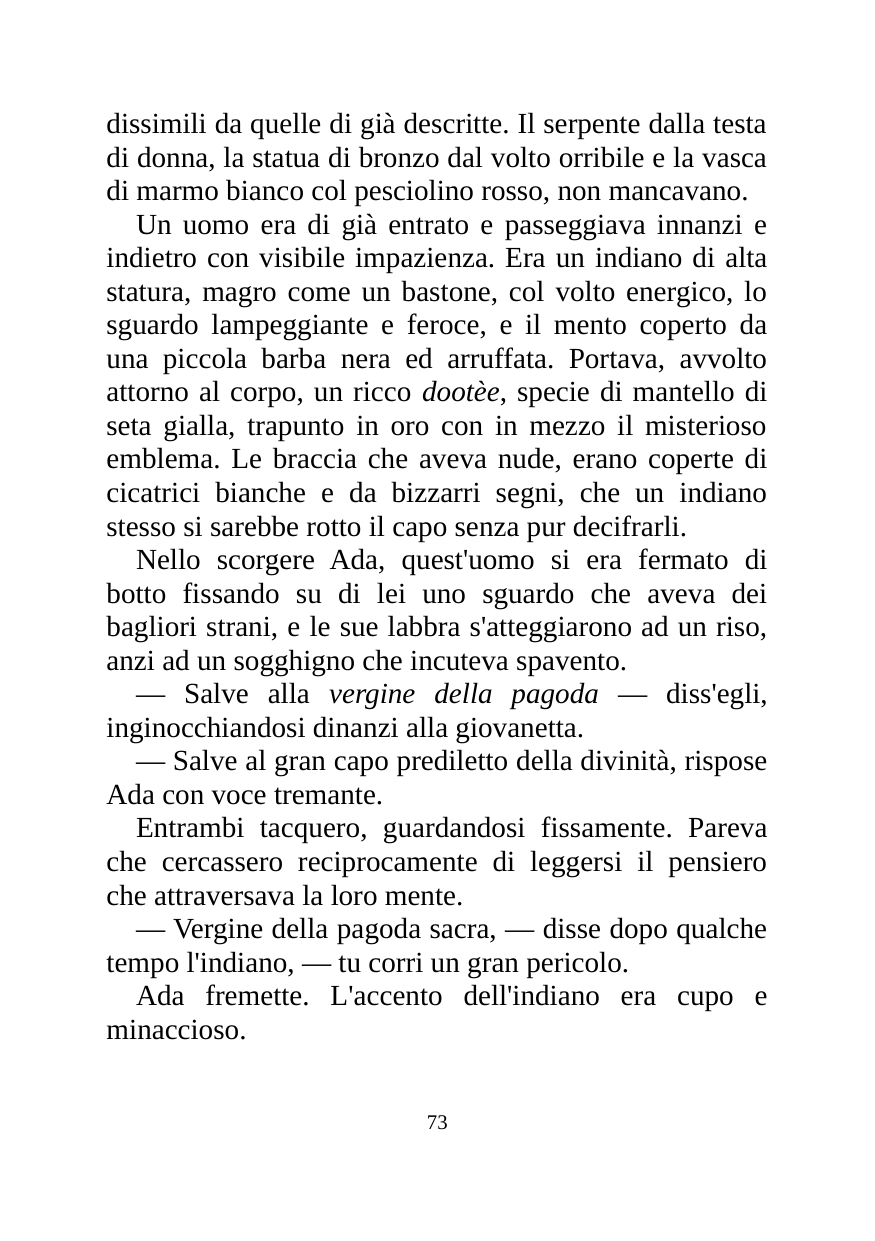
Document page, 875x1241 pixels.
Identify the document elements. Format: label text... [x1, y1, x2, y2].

text dissimili da quelle di già descritte. Il serpente dalla testa di donna, la statua di bronzo dal volto orribile e la vasca di marmo bianco col pesciolino rosso, non mancavano. [106, 106, 768, 207]
text — Vergine della pagoda sacra, — disse dopo qualche tempo l'indiano, — tu corri un gran pericolo. [106, 911, 768, 978]
text — Salve alla vergine della pagoda — diss'egli, inginocchiandosi dinanzi alla giovanetta. [106, 676, 768, 743]
text Nello scorgere Ada, quest'uomo si era fermato di botto fissando su di lei uno sguardo che aveva dei bagliori strani, e le sue labbra s'atteggiarono ad un riso, anzi ad un sogghigno che incuteva spavento. [106, 542, 768, 676]
text — Salve al gran capo prediletto della divinità, rispose Ada con voce tremante. [106, 743, 768, 811]
text Un uomo era di già entrato e passeggiava innanzi e indietro con visibile impazienza. Era un indiano di alta statura, magro come un bastone, col volto energico, lo sguardo lampeggiante e feroce, e il mento coperto da una piccola barba nera ed arruffata. Portava, avvolto attorno al corpo, un ricco dootèe, specie di mantello di seta gialla, trapunto in oro con in mezzo il misterioso emblema. Le braccia che aveva nude, erano coperte di cicatrici bianche e da bizzarri segni, che un indiano stesso si sarebbe rotto il capo senza pur decifrarli. [106, 207, 768, 542]
text Ada fremette. L'accento dell'indiano era cupo e minaccioso. [106, 978, 768, 1045]
text Entrambi tacquero, guardandosi fissamente. Pareva che cercassero reciprocamente di leggersi il pensiero che attraversava la loro mente. [106, 811, 768, 911]
